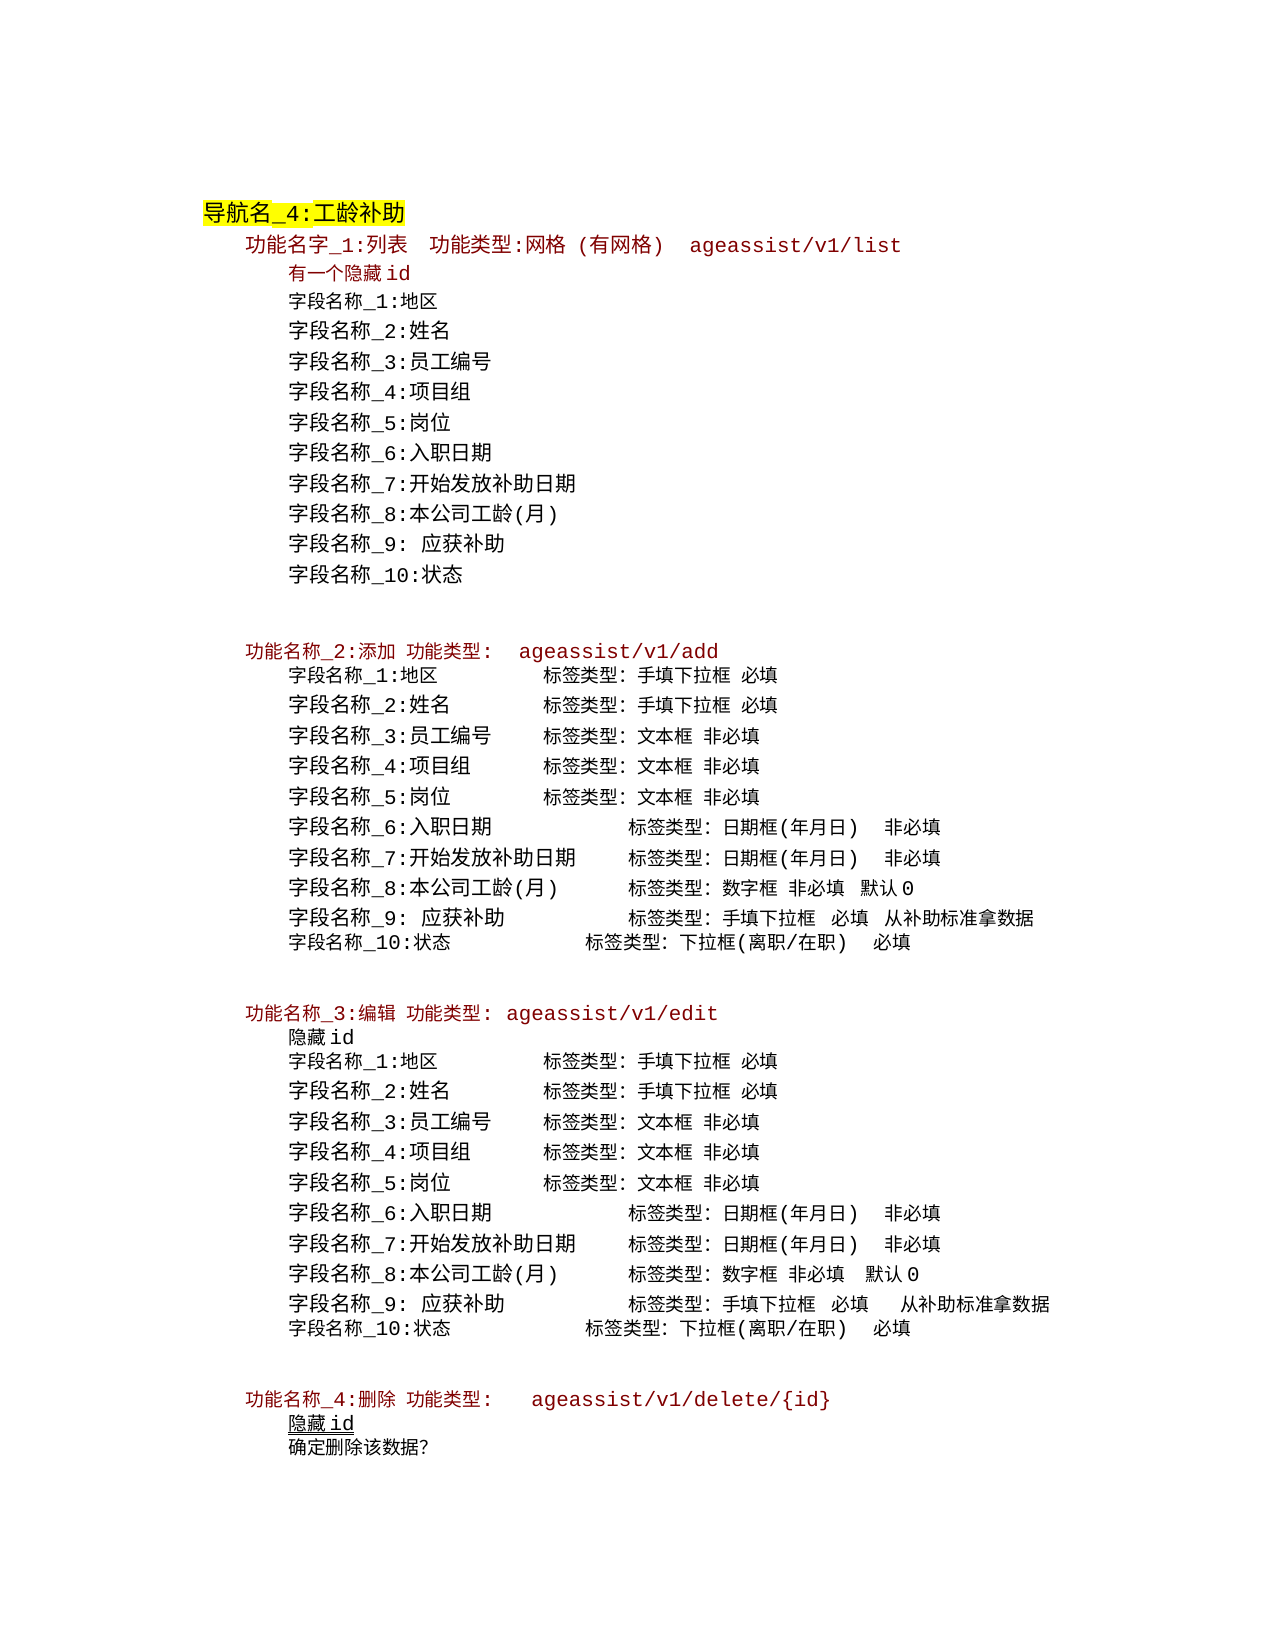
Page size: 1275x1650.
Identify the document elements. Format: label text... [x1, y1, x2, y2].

text 字段名称_4:项目组 标签类型：文本框 非必填 [118, 749, 1157, 780]
text 字段名称_5:岗位 [118, 406, 1157, 436]
text 功能名字_1:列表 功能类型:网格 (有网格) ageassist/v1/list [118, 228, 1157, 259]
text 字段名称_9: 应获补助 标签类型：手填下拉框 必填 从补助标准拿数据 [118, 1288, 1157, 1318]
text 字段名称_3:员工编号 [118, 345, 1157, 376]
text 字段名称_10:状态 [118, 558, 1157, 588]
text 功能名称_2:添加 功能类型: ageassist/v1/add [118, 641, 1157, 665]
text 导航名_4:工龄补助 [118, 200, 1157, 228]
text 字段名称_8:本公司工龄(月) 标签类型：数字框 非必填 默认0 [118, 871, 1157, 902]
text 字段名称_1:地区 标签类型：手填下拉框 必填 [118, 665, 1157, 689]
text 字段名称_2:姓名 标签类型：手填下拉框 必填 [118, 689, 1157, 719]
text 字段名称_8:本公司工龄(月) 标签类型：数字框 非必填 默认0 [118, 1257, 1157, 1288]
text 字段名称_10:状态 标签类型：下拉框(离职/在职) 必填 [118, 932, 1157, 956]
text 功能名称_4:删除 功能类型: ageassist/v1/delete/{id} [118, 1389, 1157, 1413]
text 字段名称_3:员工编号 标签类型：文本框 非必填 [118, 1105, 1157, 1136]
text 有一个隐藏id [118, 259, 1157, 287]
text 字段名称_7:开始发放补助日期 标签类型：日期框(年月日) 非必填 [118, 841, 1157, 871]
text 字段名称_1:地区 [118, 287, 1157, 315]
text 字段名称_10:状态 标签类型：下拉框(离职/在职) 必填 [118, 1318, 1157, 1342]
text 字段名称_2:姓名 标签类型：手填下拉框 必填 [118, 1075, 1157, 1105]
text 字段名称_4:项目组 标签类型：文本框 非必填 [118, 1136, 1157, 1166]
text 字段名称_6:入职日期 标签类型：日期框(年月日) 非必填 [118, 810, 1157, 841]
text 字段名称_6:入职日期 标签类型：日期框(年月日) 非必填 [118, 1196, 1157, 1227]
text 字段名称_3:员工编号 标签类型：文本框 非必填 [118, 719, 1157, 749]
text 字段名称_7:开始发放补助日期 标签类型：日期框(年月日) 非必填 [118, 1227, 1157, 1257]
text 字段名称_9: 应获补助 [118, 528, 1157, 558]
text 字段名称_9: 应获补助 标签类型：手填下拉框 必填 从补助标准拿数据 [118, 902, 1157, 932]
text 字段名称_5:岗位 标签类型：文本框 非必填 [118, 1166, 1157, 1196]
text 字段名称_4:项目组 [118, 376, 1157, 406]
text 字段名称_2:姓名 [118, 315, 1157, 345]
text 字段名称_5:岗位 标签类型：文本框 非必填 [118, 780, 1157, 810]
text 字段名称_8:本公司工龄(月) [118, 497, 1157, 528]
text 字段名称_7:开始发放补助日期 [118, 467, 1157, 497]
text 字段名称_6:入职日期 [118, 436, 1157, 467]
text 确定删除该数据？ [118, 1437, 1157, 1461]
text 字段名称_1:地区 标签类型：手填下拉框 必填 [118, 1051, 1157, 1075]
text 隐藏id [118, 1413, 1157, 1437]
text 隐藏id [118, 1027, 1157, 1051]
text 功能名称_3:编辑 功能类型: ageassist/v1/edit [118, 1003, 1157, 1027]
